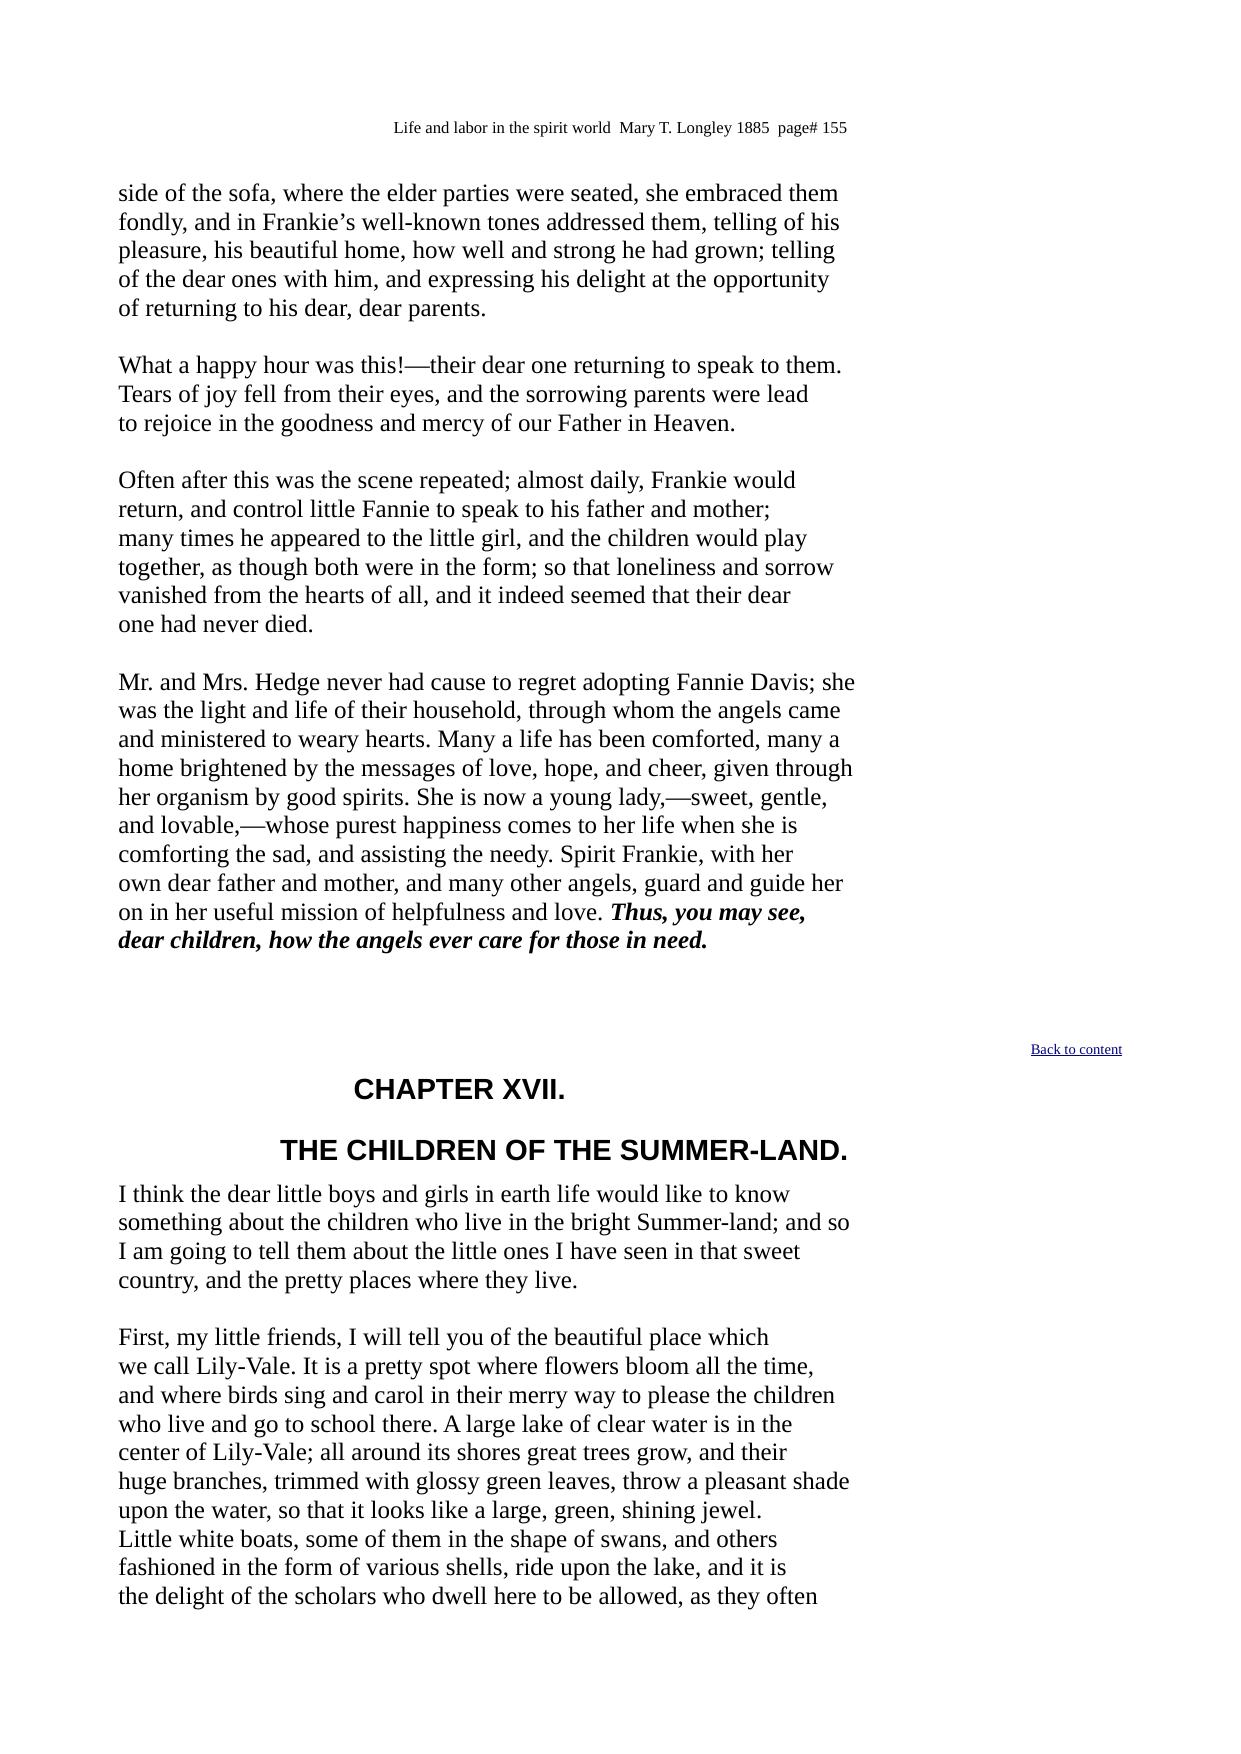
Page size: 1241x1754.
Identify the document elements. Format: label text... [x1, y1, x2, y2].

text country, and the pretty places where they live. [118, 1265, 1122, 1294]
text and lovable,—whose purest happiness comes to her life when she is [118, 811, 1122, 839]
text vanished from the hearts of all, and it indeed seemed that their dear [118, 581, 1122, 609]
text to rejoice in the goodness and mercy of our Father in Heaven. [118, 408, 1122, 437]
text Mr. and Mrs. Hedge never had cause to regret adopting Fannie Davis; she [118, 667, 1122, 696]
text many times he appeared to the little girl, and the children would play [118, 523, 1122, 552]
text Little white boats, some of them in the shape of swans, and others [118, 1524, 1122, 1552]
text return, and control little Fannie to speak to his father and mother; [118, 494, 1122, 523]
text center of Lily-Vale; all around its shores great trees grow, and their [118, 1437, 1122, 1466]
text First, my little friends, I will tell you of the beautiful place which [118, 1322, 1122, 1351]
text of the dear ones with him, and expressing his delight at the opportunity [118, 264, 1122, 293]
text one had never died. [118, 609, 1122, 638]
text and where birds sing and carol in their merry way to please the children [118, 1380, 1122, 1409]
text side of the sofa, where the elder parties were seated, she embraced them [118, 178, 1122, 207]
text fashioned in the form of various shells, ride upon the lake, and it is [118, 1552, 1122, 1581]
text dear children, how the angels ever care for those in need. [118, 926, 1122, 954]
subtitle CHAPTER XVII. [118, 1072, 1122, 1106]
text together, as though both were in the form; so that loneliness and sorrow [118, 552, 1122, 581]
text Tears of joy fell from their eyes, and the sorrowing parents were lead [118, 379, 1122, 408]
text fondly, and in Frankie’s well-known tones addressed them, telling of his [118, 207, 1122, 236]
text What a happy hour was this!—their dear one returning to speak to them. [118, 351, 1122, 379]
text on in her useful mission of helpfulness and love. Thus, you may see, [118, 897, 1122, 926]
text Often after this was the scene repeated; almost daily, Frankie would [118, 466, 1122, 494]
text I think the dear little boys and girls in earth life would like to know [118, 1179, 1122, 1207]
text her organism by good spirits. She is now a young lady,—sweet, gentle, [118, 782, 1122, 811]
text comforting the sad, and assisting the needy. Spirit Frankie, with her [118, 839, 1122, 868]
text huge branches, trimmed with glossy green leaves, throw a pleasant shade [118, 1466, 1122, 1495]
text who live and go to school there. A large lake of clear water is in the [118, 1409, 1122, 1437]
text something about the children who live in the bright Summer-land; and so [118, 1207, 1122, 1236]
text home brightened by the messages of love, hope, and cheer, given through [118, 753, 1122, 782]
text of returning to his dear, dear parents. [118, 293, 1122, 322]
subtitle THE CHILDREN OF THE SUMMER-LAND. [118, 1133, 1122, 1166]
text was the light and life of their household, through whom the angels came [118, 696, 1122, 724]
text we call Lily-Vale. It is a pretty spot where flowers bloom all the time, [118, 1351, 1122, 1380]
text own dear father and mother, and many other angels, guard and guide her [118, 868, 1122, 897]
text and ministered to weary hearts. Many a life has been comforted, many a [118, 724, 1122, 753]
text pleasure, his beautiful home, how well and strong he had grown; telling [118, 236, 1122, 264]
text upon the water, so that it looks like a large, green, shining jewel. [118, 1495, 1122, 1524]
text the delight of the scholars who dwell here to be allowed, as they often [118, 1581, 1122, 1610]
text I am going to tell them about the little ones I have seen in that sweet [118, 1236, 1122, 1265]
text Back to content [118, 1041, 1122, 1057]
